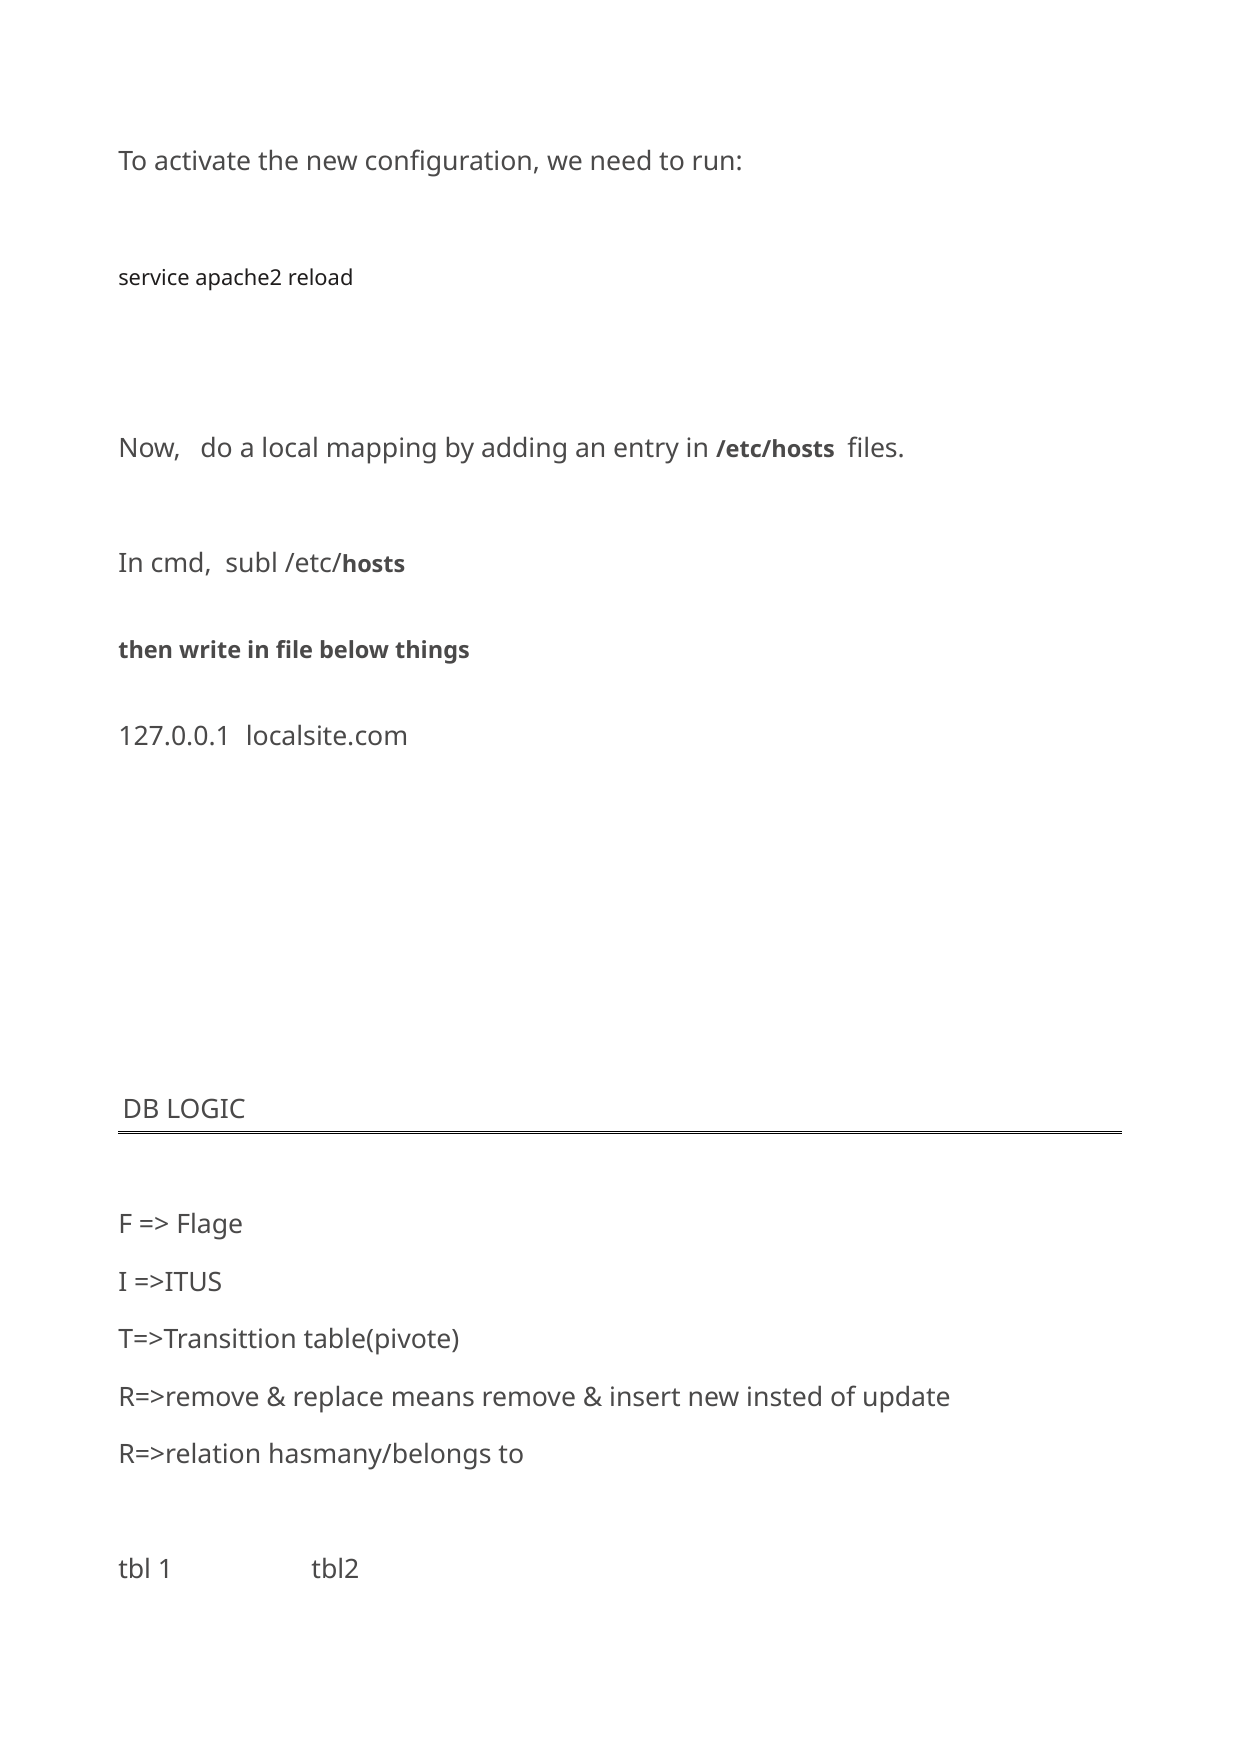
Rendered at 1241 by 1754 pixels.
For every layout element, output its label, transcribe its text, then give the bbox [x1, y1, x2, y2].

text DB LOGIC [118, 1069, 1122, 1131]
text To activate the new configuration, we need to run: [118, 118, 1122, 178]
text Now, do a local mapping by adding an entry in /etc/hosts files. [118, 408, 1122, 465]
text tbl 1 tbl2 [118, 1529, 1122, 1587]
text In cmd, subl /etc/hosts [118, 523, 1122, 580]
text F => Flage [118, 1184, 1122, 1242]
text then write in file below things [118, 608, 1122, 666]
text R=>relation hasmany/belongs to [118, 1414, 1122, 1472]
text 127.0.0.1 localsite.com [118, 694, 1122, 753]
text service apache2 reload [118, 235, 1122, 292]
text T=>Transittion table(pivote) [118, 1299, 1122, 1357]
text R=>remove & replace means remove & insert new insted of update [118, 1357, 1122, 1414]
text I =>ITUS [118, 1242, 1122, 1299]
